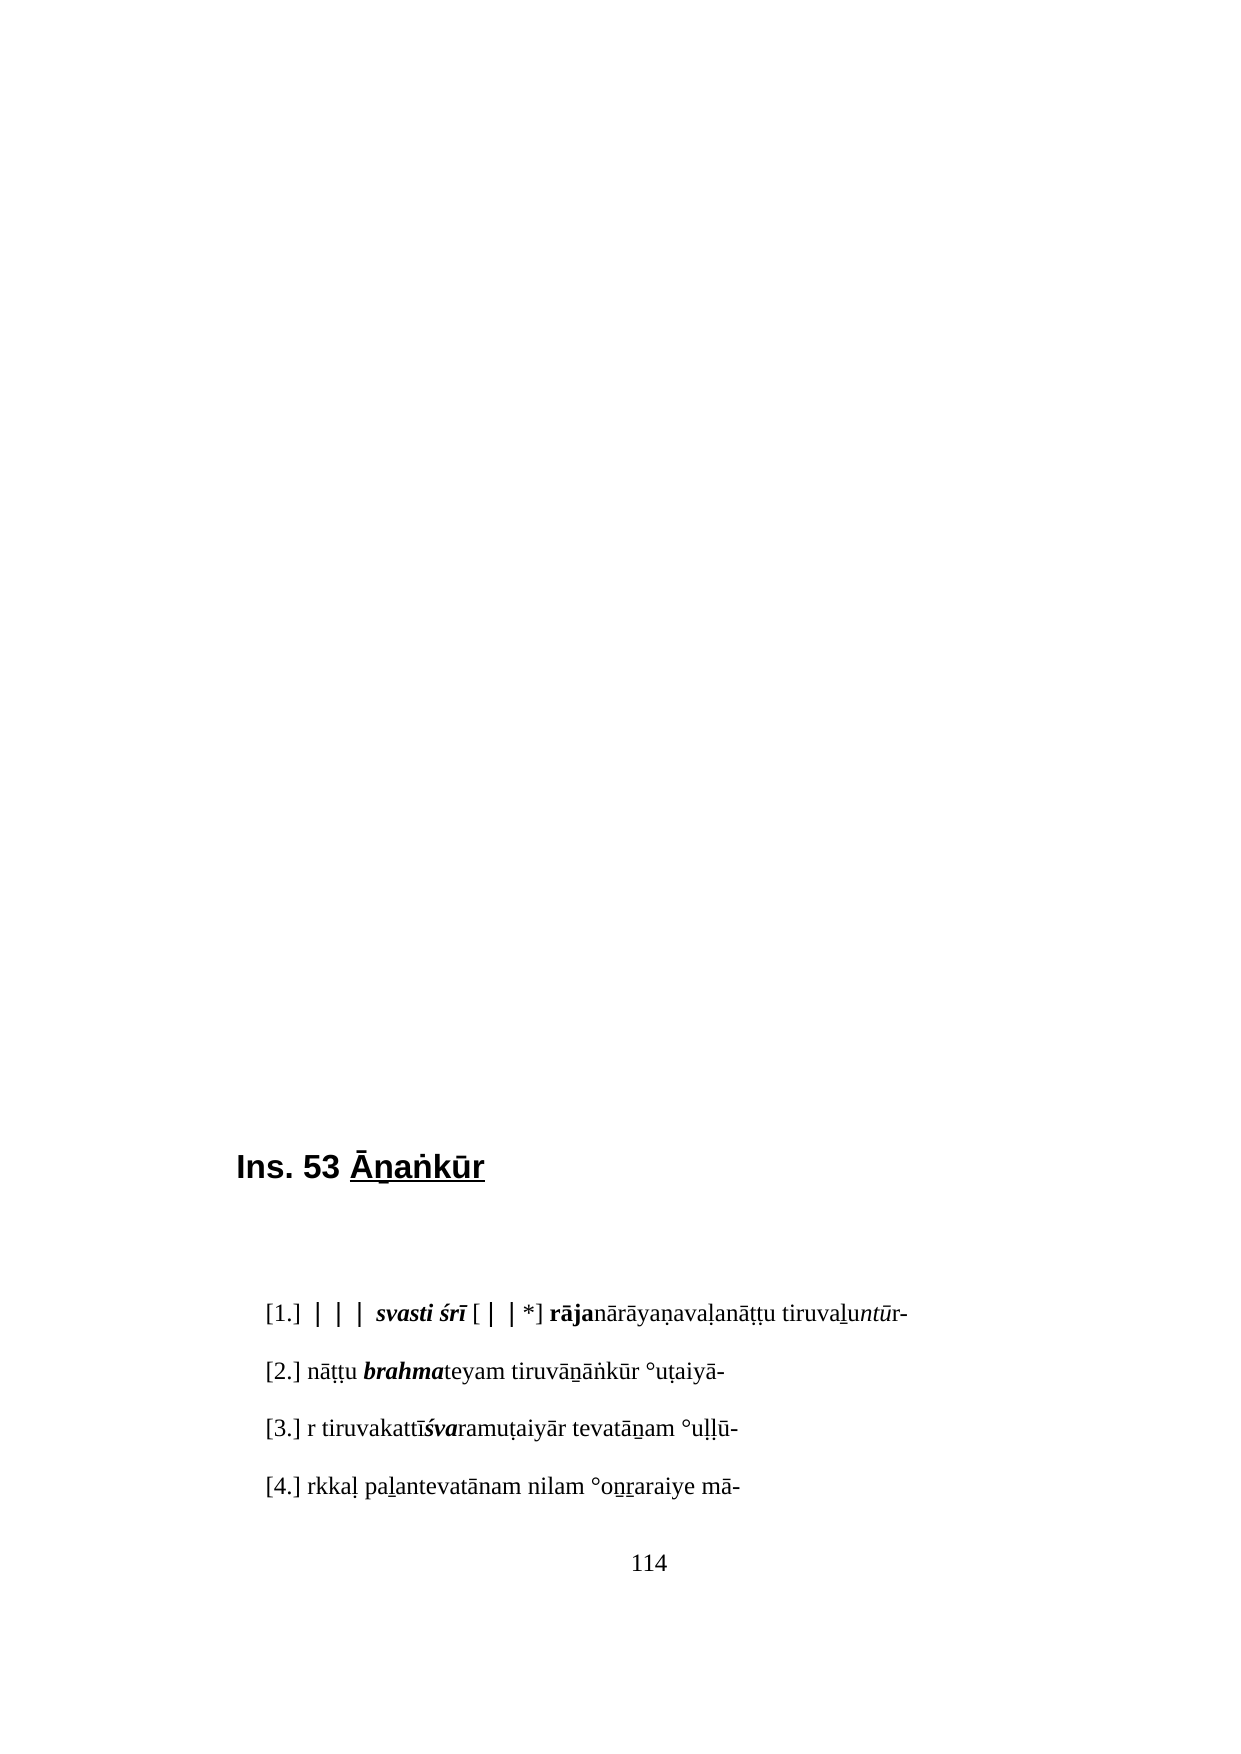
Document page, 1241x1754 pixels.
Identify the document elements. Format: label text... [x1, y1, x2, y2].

text [3.] r tiruvakattīśvaramuṭaiyār tevatāṉam °uḷḷū- [265, 1413, 1002, 1442]
text [1.] ❘❘❘ svasti śrī [❘❘*] rājanārāyaṇavaḷanāṭṭu tiruvaḻuntūr- [265, 1298, 1002, 1327]
text [4.] rkkaḷ paḻantevatānam nilam °oṉṟaraiye mā- [265, 1471, 1002, 1499]
text [2.] nāṭṭu brahmateyam tiruvāṉāṅkūr °uṭaiyā- [265, 1356, 1002, 1384]
subtitle Ins. 53 Āṉaṅkūr [236, 1147, 1061, 1185]
